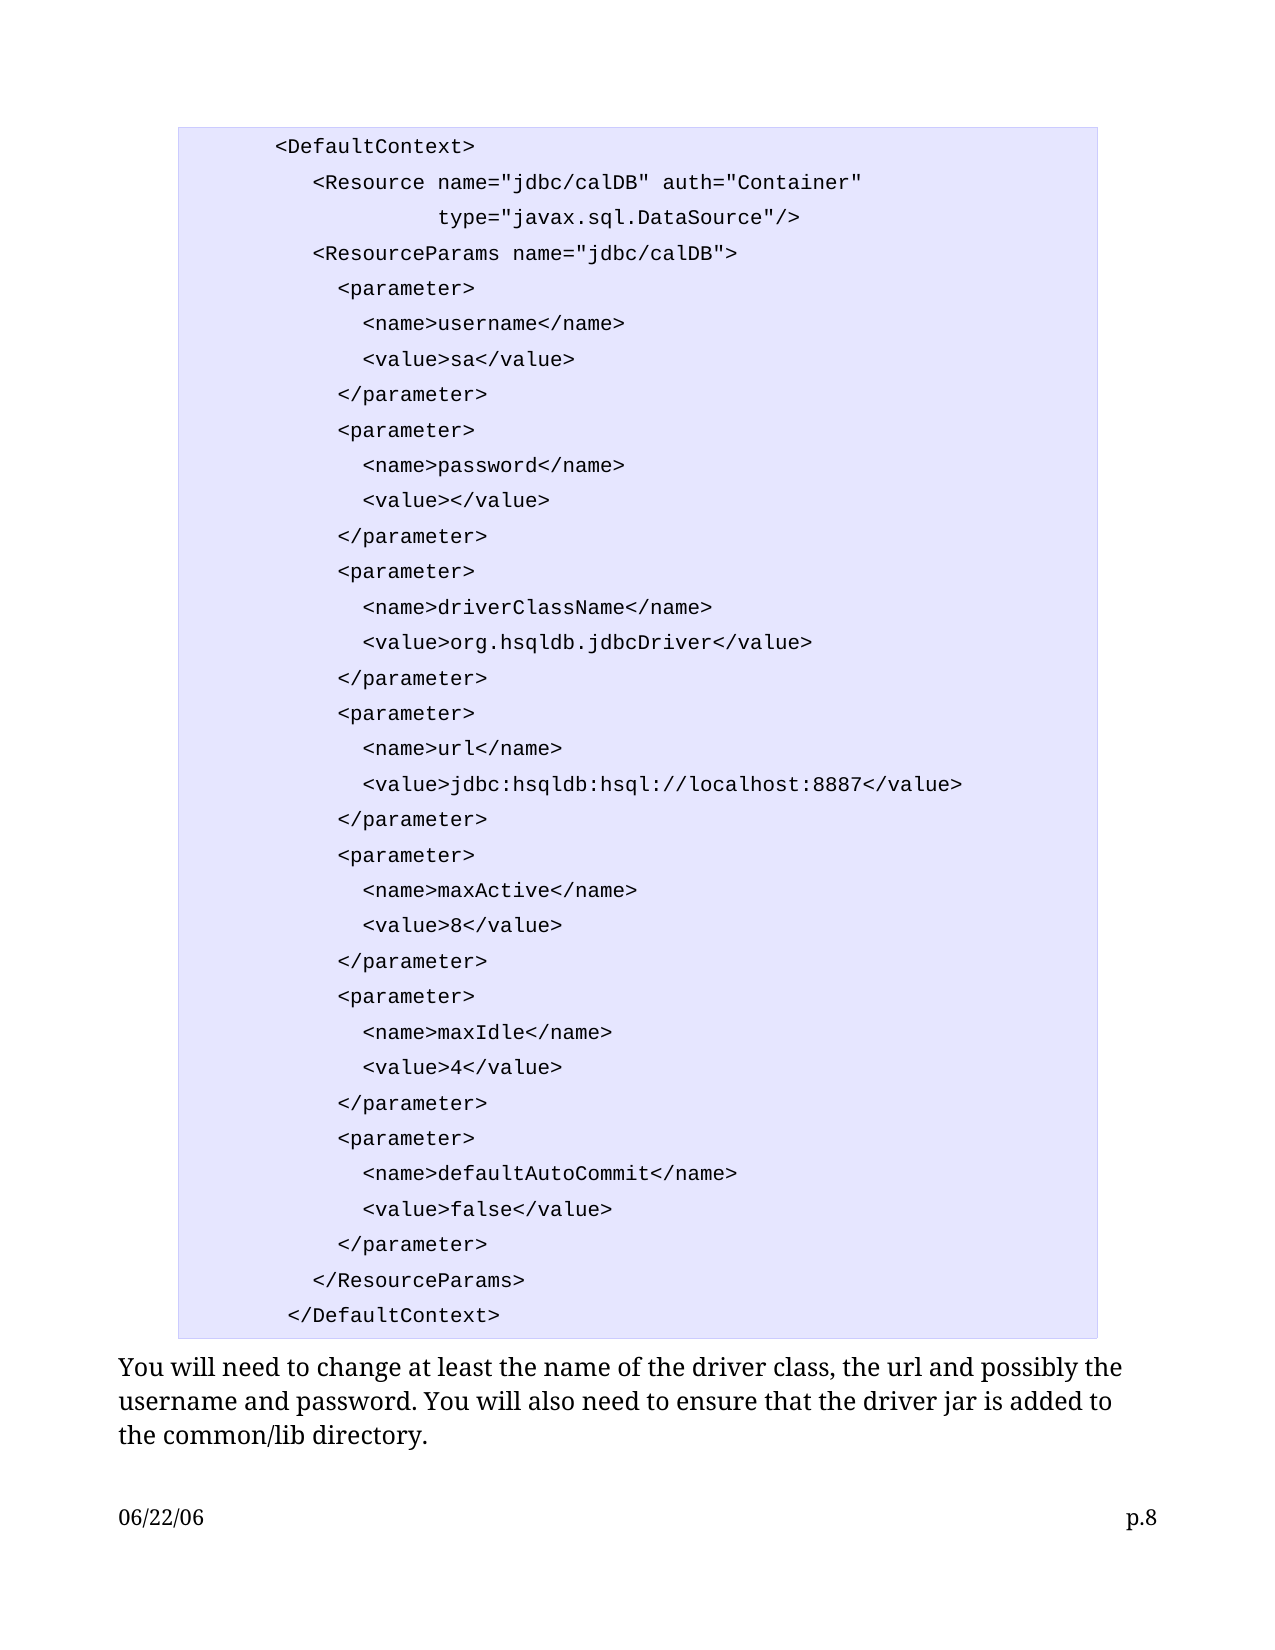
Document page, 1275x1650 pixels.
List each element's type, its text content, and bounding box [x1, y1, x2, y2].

text <name>maxActive</name> [179, 871, 1097, 904]
text </ResourceParams> [179, 1261, 1097, 1293]
text <parameter> [179, 694, 1097, 727]
text <name>username</name> [179, 304, 1097, 337]
text <parameter> [179, 269, 1097, 302]
text </DefaultContext> [179, 1296, 1097, 1338]
text <value>false</value> [179, 1190, 1097, 1222]
text </parameter> [179, 1225, 1097, 1258]
text </parameter> [179, 517, 1097, 549]
text You will need to change at least the name of the driver class, the url and possibly the username and password. You will also need to ensure that the driver jar is added to the common/lib directory. [118, 1349, 1157, 1452]
text <DefaultContext> [179, 128, 1097, 160]
text <parameter> [179, 1119, 1097, 1152]
text <parameter> [179, 977, 1097, 1010]
text </parameter> [179, 658, 1097, 691]
text <Resource name="jdbc/calDB" auth="Container" [179, 163, 1097, 195]
text </parameter> [179, 800, 1097, 833]
text <name>url</name> [179, 729, 1097, 762]
text <value>jdbc:hsqldb:hsql://localhost:8887</value> [179, 765, 1097, 797]
text <name>defaultAutoCommit</name> [179, 1154, 1097, 1187]
text type="javax.sql.DataSource"/> [179, 198, 1097, 231]
text <name>maxIdle</name> [179, 1013, 1097, 1045]
text <name>driverClassName</name> [179, 588, 1097, 620]
text </parameter> [179, 942, 1097, 974]
text </parameter> [179, 375, 1097, 408]
text <value>8</value> [179, 906, 1097, 939]
text </parameter> [179, 1083, 1097, 1116]
text <ResourceParams name="jdbc/calDB"> [179, 233, 1097, 266]
text <name>password</name> [179, 446, 1097, 479]
text <parameter> [179, 552, 1097, 585]
text <value></value> [179, 481, 1097, 514]
text <value>org.hsqldb.jdbcDriver</value> [179, 623, 1097, 656]
text <value>4</value> [179, 1048, 1097, 1081]
text <parameter> [179, 411, 1097, 443]
text <value>sa</value> [179, 340, 1097, 372]
text <parameter> [179, 836, 1097, 868]
